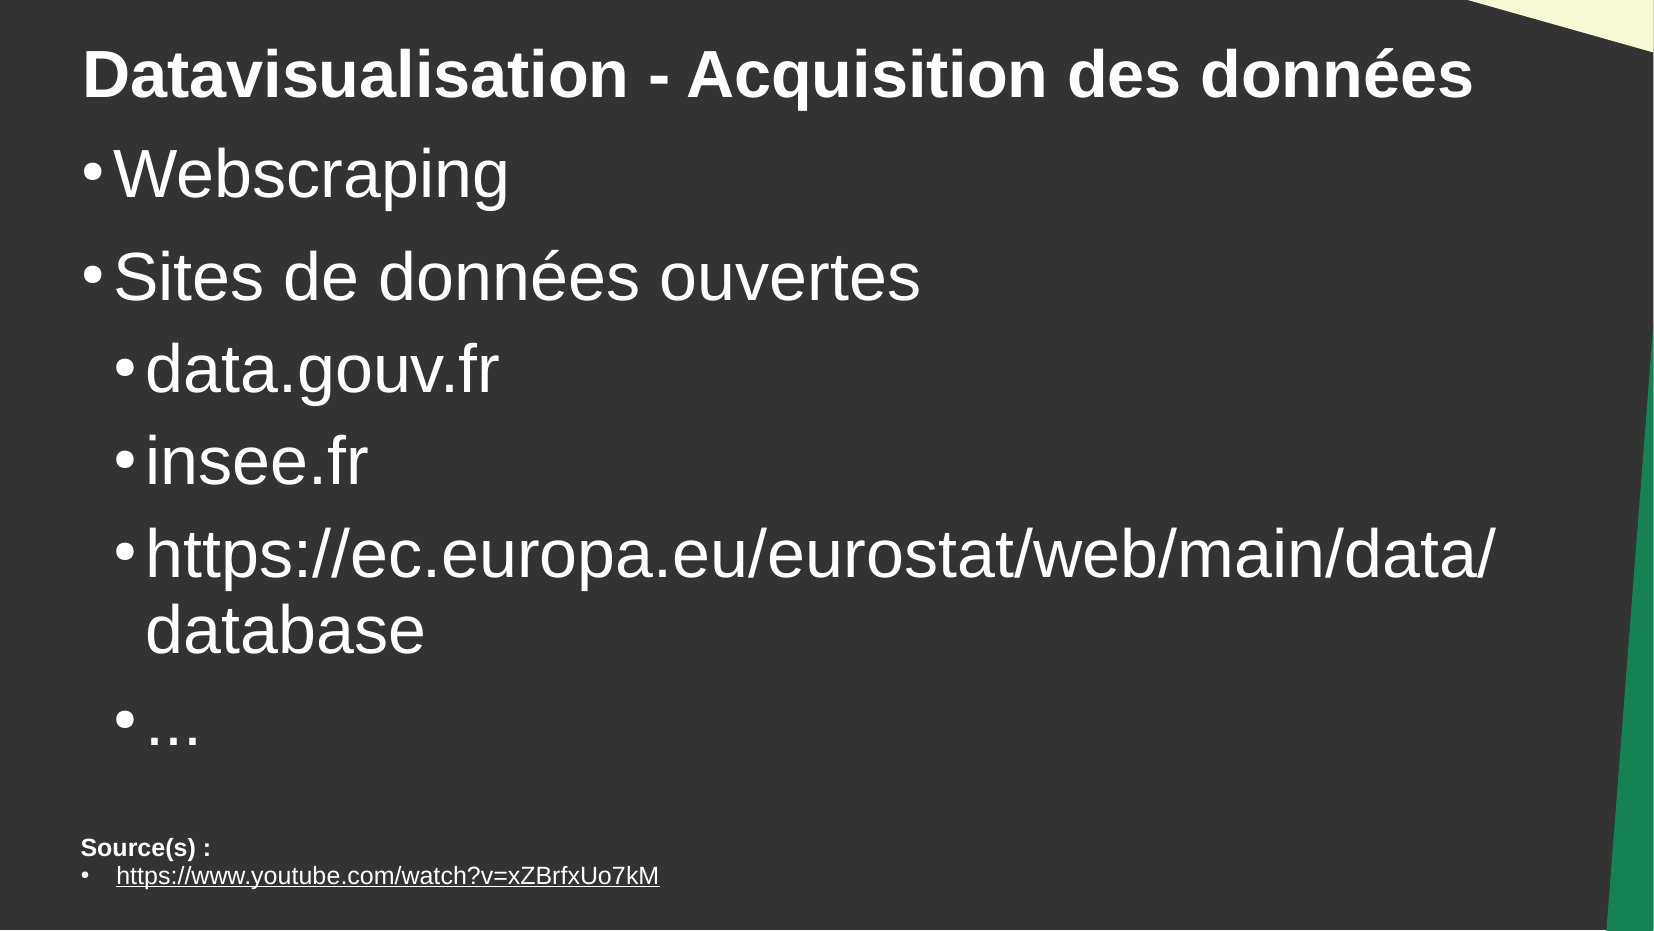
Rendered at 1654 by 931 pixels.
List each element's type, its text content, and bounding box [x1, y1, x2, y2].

text_box [1606, 315, 1654, 931]
title Datavisualisation - Acquisition des données [82, 37, 1571, 122]
text_box Source(s) : https://www.youtube.com/watch?v=xZBrfxUo7kM [65, 826, 1483, 926]
list Webscraping Sites de données ouvertes data.gouv.fr insee.fr https://ec.europa.eu/eurostat/web/main/data/database ... [80, 135, 1560, 762]
text_box [1467, 0, 1654, 53]
